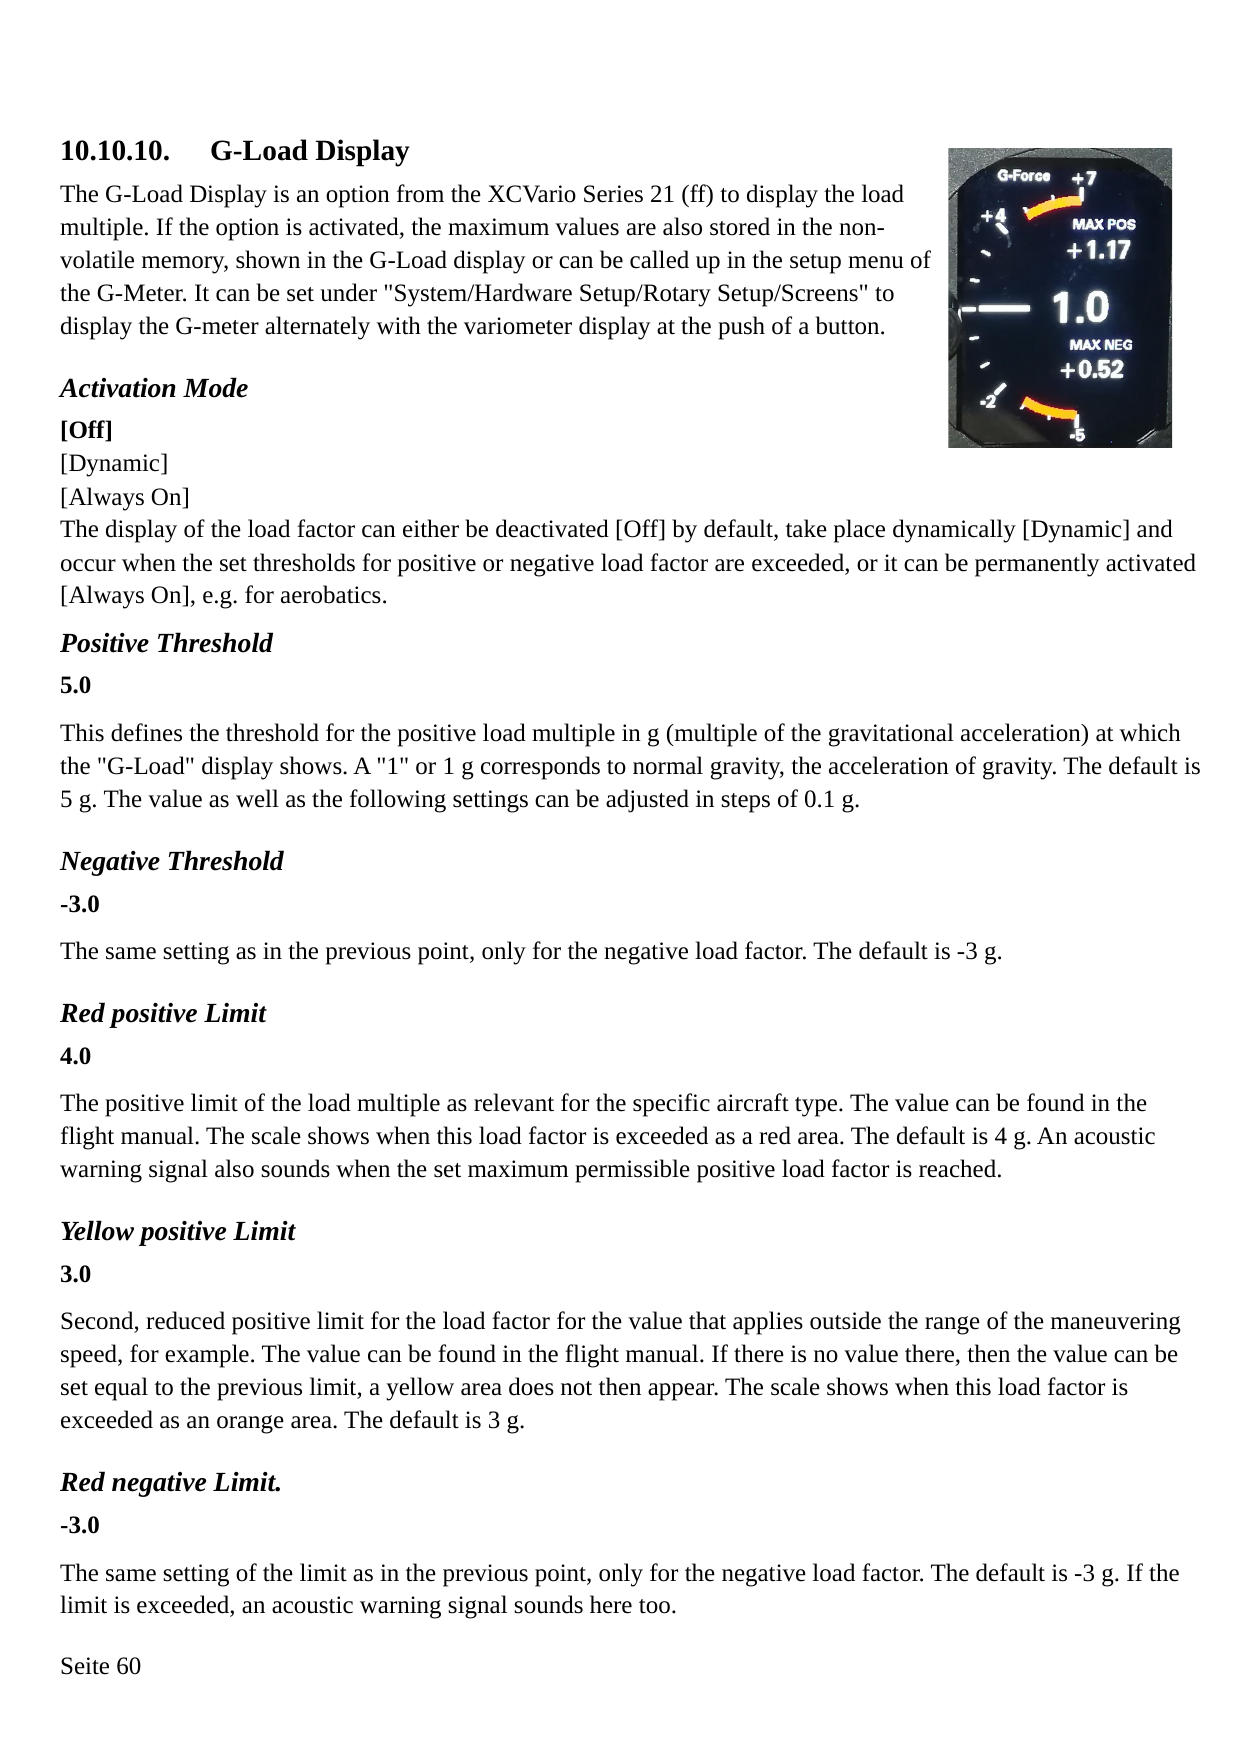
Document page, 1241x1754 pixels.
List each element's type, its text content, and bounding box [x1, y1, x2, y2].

text [Off] [60, 416, 948, 444]
text 4.0 [60, 1041, 1207, 1069]
subtitle G-Load Display [60, 133, 1207, 166]
text [Dynamic] [60, 448, 1207, 477]
text The same setting as in the previous point, only for the negative load factor. The default is -3 g. [60, 936, 1207, 965]
text -3.0 [60, 889, 1207, 917]
subtitle Activation Mode [60, 371, 948, 403]
subtitle Red negative Limit. [60, 1466, 1207, 1497]
text 3.0 [60, 1259, 1207, 1288]
subtitle [1173, 371, 1207, 403]
subtitle Positive Threshold [60, 626, 1207, 658]
picture [948, 148, 1173, 448]
text This defines the threshold for the positive load multiple in g (multiple of the gravitational acceleration) at which the "G-Load" display shows. A "1" or 1 g corresponds to normal gravity, the acceleration of gravity. The default is 5 g. The value as well as the following settings can be adjusted in steps of 0.1 g. [60, 718, 1207, 813]
text Second, reduced positive limit for the load factor for the value that applies outside the range of the maneuvering speed, for example. The value can be found in the flight manual. If there is no value there, then the value can be set equal to the previous limit, a yellow area does not then appear. The scale shows when this load factor is exceeded as an orange area. The default is 3 g. [60, 1306, 1207, 1434]
text -3.0 [60, 1510, 1207, 1539]
text The G-Load Display is an option from the XCVario Series 21 (ff) to display the load multiple. If the option is activated, the maximum values ​​are also stored in the non-volatile memory, shown in the G-Load display or can be called up in the setup menu of the G-Meter. It can be set under "System/Hardware Setup/Rotary Setup/Screens" to display the G-meter alternately with the variometer display at the push of a button. [60, 179, 948, 340]
text The same setting of the limit as in the previous point, only for the negative load factor. The default is -3 g. If the limit is exceeded, an acoustic warning signal sounds here too. [60, 1558, 1207, 1619]
text 5.0 [60, 671, 1207, 699]
subtitle Red positive Limit [60, 996, 1207, 1028]
text [1173, 416, 1207, 444]
text The positive limit of the load multiple as relevant for the specific aircraft type. The value can be found in the flight manual. The scale shows when this load factor is exceeded as a red area. The default is 4 g. An acoustic warning signal also sounds when the set maximum permissible positive load factor is reached. [60, 1088, 1207, 1183]
text [Always On] [60, 482, 1207, 510]
subtitle Negative Threshold [60, 844, 1207, 876]
subtitle Yellow positive Limit [60, 1214, 1207, 1246]
text The display of the load factor can either be deactivated [Off] by default, take place dynamically [Dynamic] and occur when the set thresholds for positive or negative load factor are exceeded, or it can be permanently activated [Always On], e.g. for aerobatics. [60, 514, 1207, 609]
